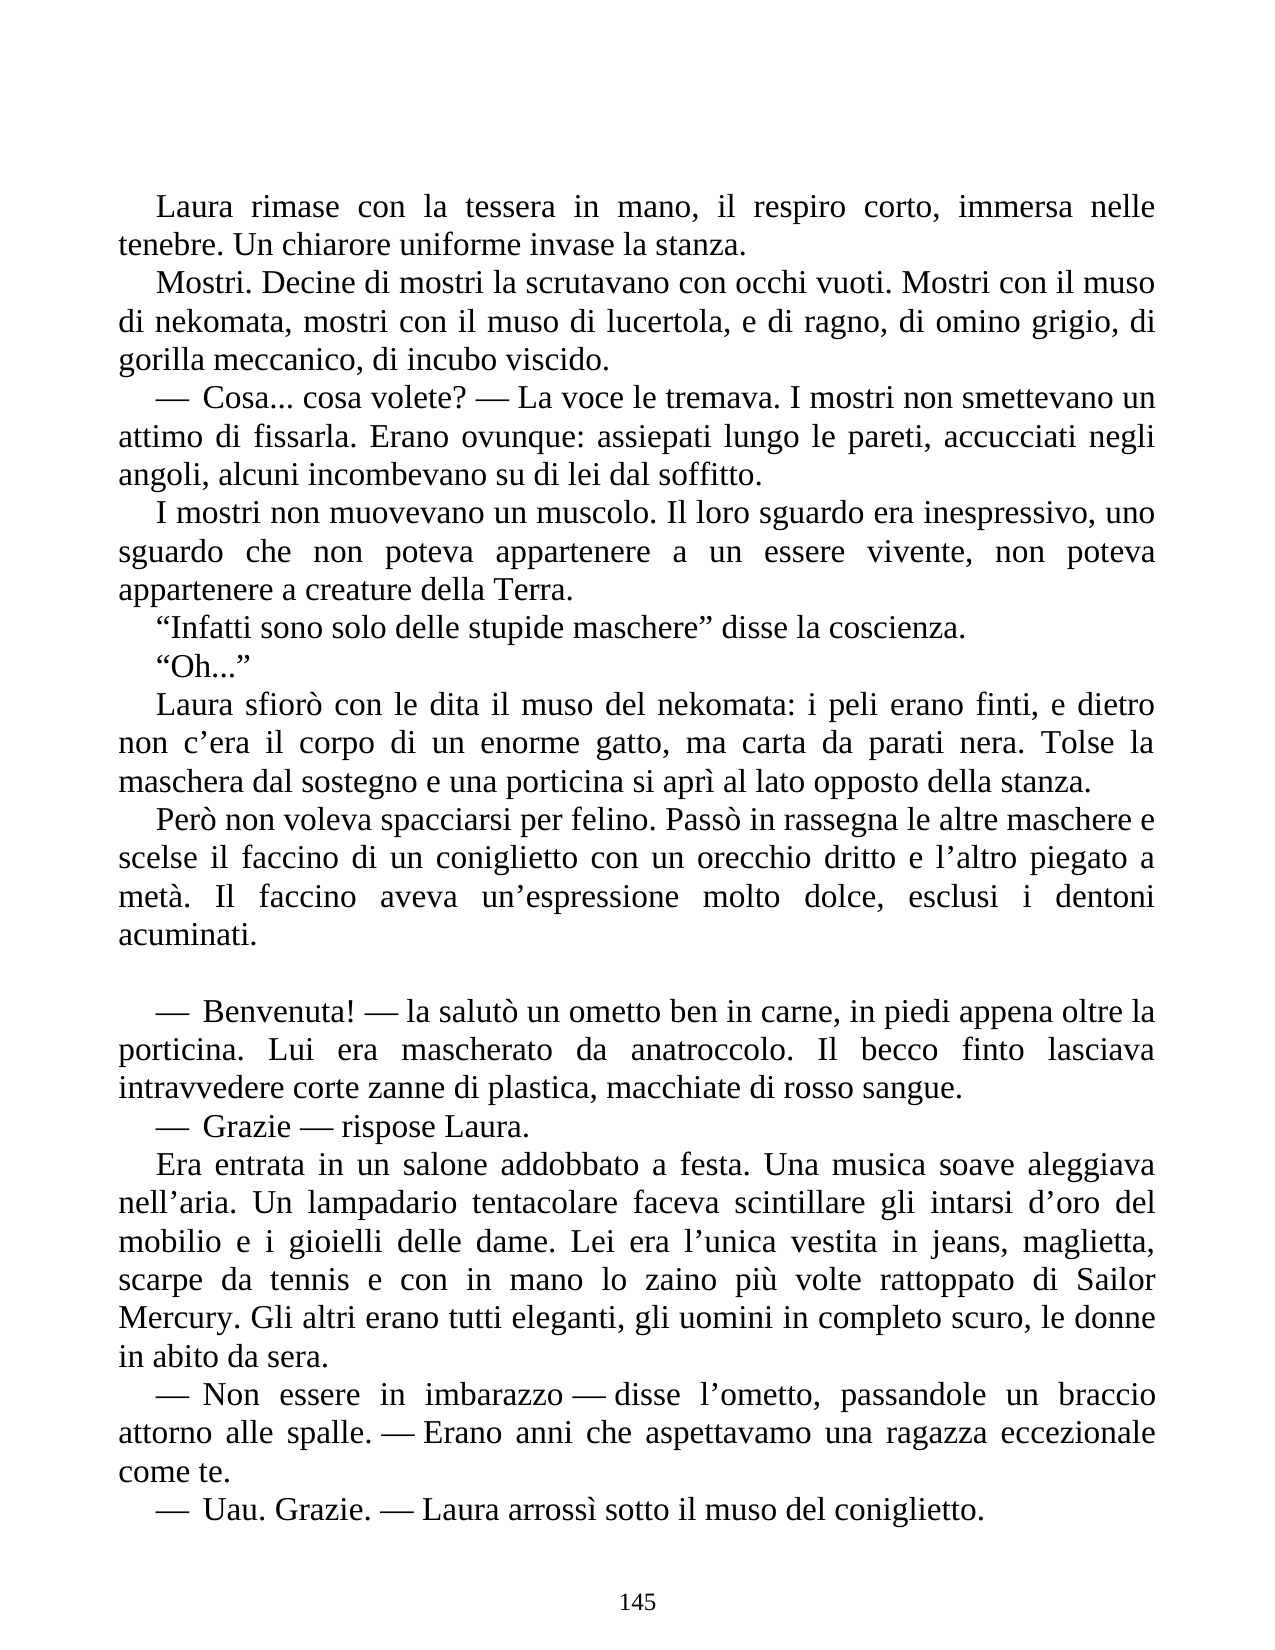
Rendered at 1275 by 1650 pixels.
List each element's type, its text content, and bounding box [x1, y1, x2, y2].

text “Oh...” [118, 646, 1157, 684]
text — Uau. Grazie. — Laura arrossì sotto il muso del coniglietto. [118, 1489, 1157, 1528]
text — Grazie — rispose Laura. [118, 1106, 1157, 1144]
text Mostri. Decine di mostri la scrutavano con occhi vuoti. Mostri con il muso di nekomata, mostri con il muso di lucertola, e di ragno, di omino grigio, di gorilla meccanico, di incubo viscido. [118, 263, 1157, 378]
text — Cosa... cosa volete? — La voce le tremava. I mostri non smettevano un attimo di fissarla. Erano ovunque: assiepati lungo le pareti, accucciati negli angoli, alcuni incombevano su di lei dal soffitto. [118, 378, 1157, 493]
text Laura sfiorò con le dita il muso del nekomata: i peli erano finti, e dietro non c’era il corpo di un enorme gatto, ma carta da parati nera. Tolse la maschera dal sostegno e una porticina si aprì al lato opposto della stanza. [118, 684, 1157, 799]
text Però non voleva spacciarsi per felino. Passò in rassegna le altre maschere e scelse il faccino di un coniglietto con un orecchio dritto e l’altro piegato a metà. Il faccino aveva un’espressione molto dolce, esclusi i dentoni acuminati. [118, 799, 1157, 953]
text I mostri non muovevano un muscolo. Il loro sguardo era inespressivo, uno sguardo che non poteva appartenere a un essere vivente, non poteva appartenere a creature della Terra. [118, 493, 1157, 608]
text Laura rimase con la tessera in mano, il respiro corto, immersa nelle tenebre. Un chiarore uniforme invase la stanza. [118, 186, 1157, 263]
text — Non essere in imbarazzo — disse l’ometto, passandole un braccio attorno alle spalle. — Erano anni che aspettavamo una ragazza eccezionale come te. [118, 1374, 1157, 1489]
text Era entrata in un salone addobbato a festa. Una musica soave aleggiava nell’aria. Un lampadario tentacolare faceva scintillare gli intarsi d’oro del mobilio e i gioielli delle dame. Lei era l’unica vestita in jeans, maglietta, scarpe da tennis e con in mano lo zaino più volte rattoppato di Sailor Mercury. Gli altri erano tutti eleganti, gli uomini in completo scuro, le donne in abito da sera. [118, 1144, 1157, 1374]
text “Infatti sono solo delle stupide maschere” disse la coscienza. [118, 608, 1157, 646]
text — Benvenuta! — la salutò un ometto ben in carne, in piedi appena oltre la porticina. Lui era mascherato da anatroccolo. Il becco finto lasciava intravvedere corte zanne di plastica, macchiate di rosso sangue. [118, 991, 1157, 1106]
